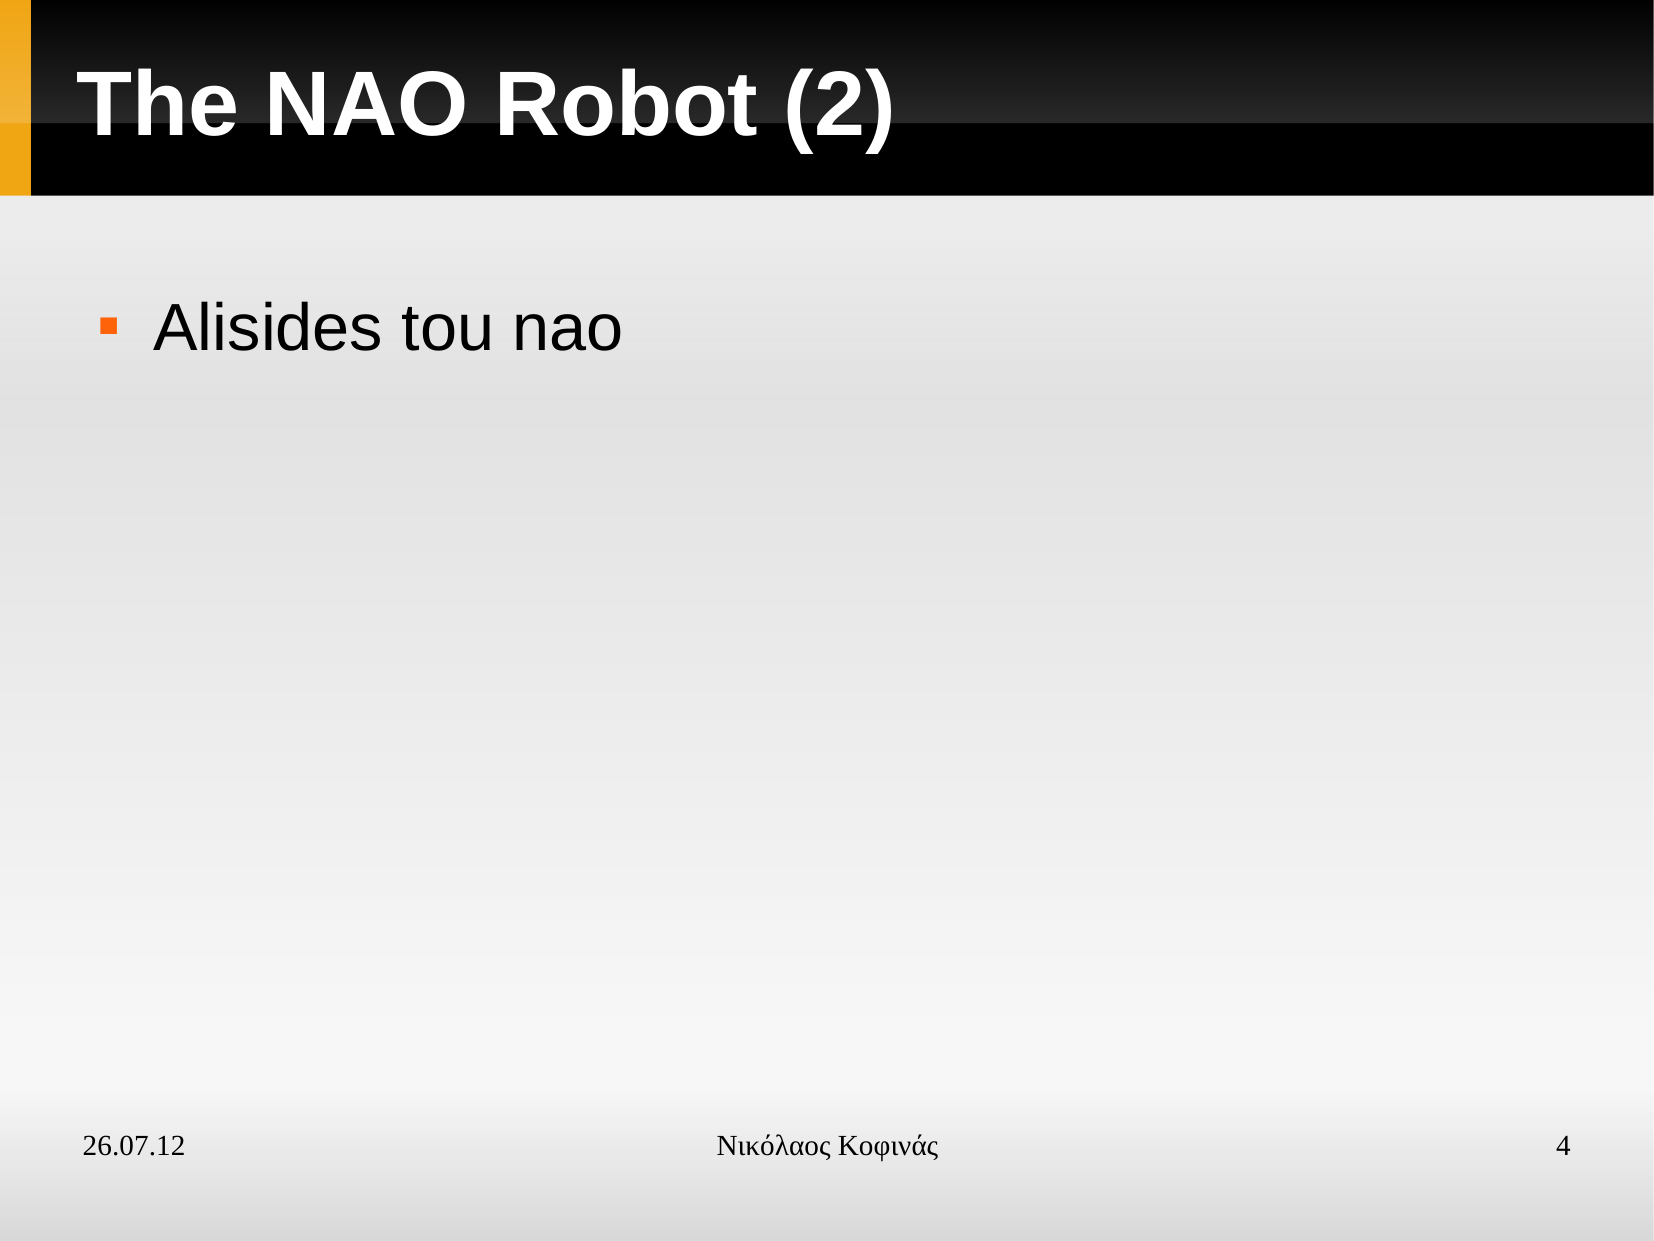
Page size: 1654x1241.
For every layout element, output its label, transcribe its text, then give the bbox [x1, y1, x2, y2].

picture [0, 0, 1654, 1241]
list Alisides tou nao [82, 290, 1571, 1109]
title The NAO Robot (2) [76, 0, 1565, 208]
